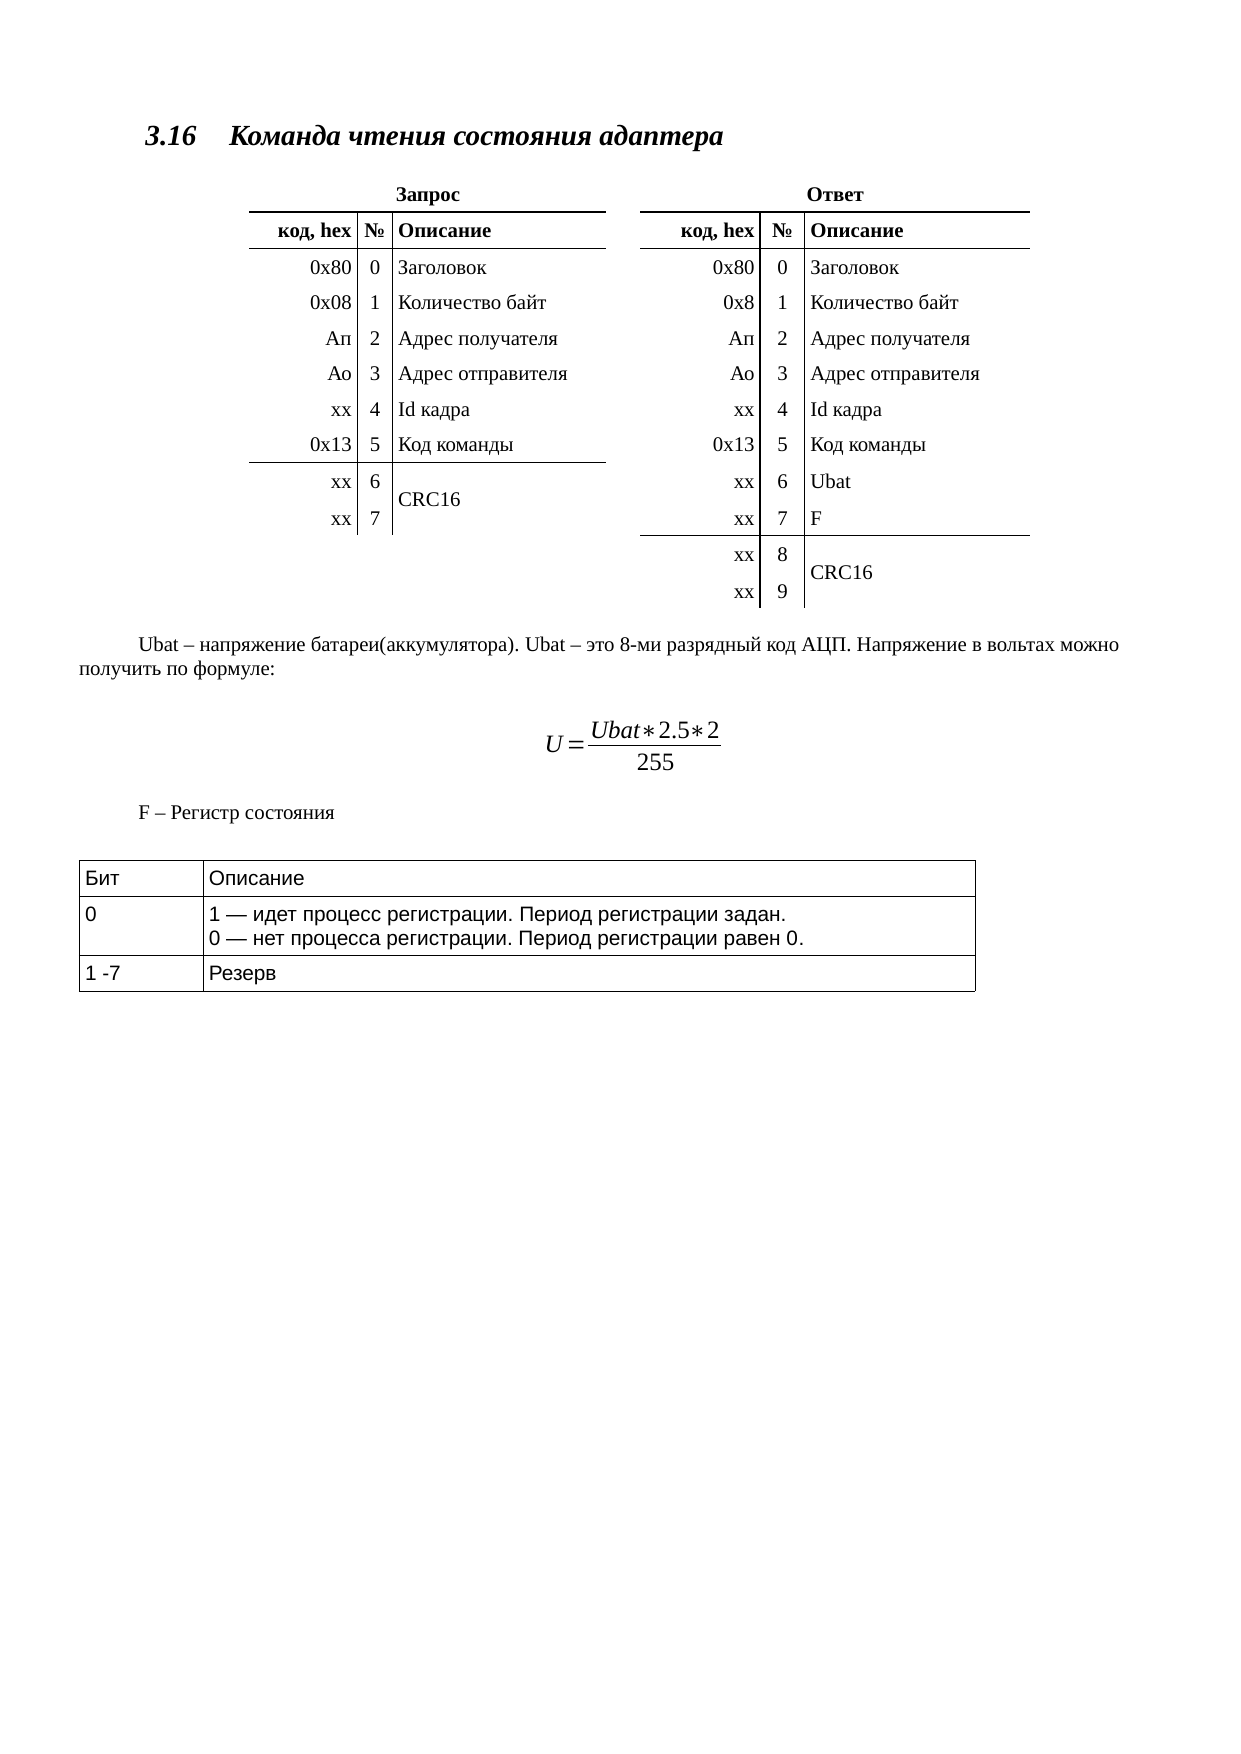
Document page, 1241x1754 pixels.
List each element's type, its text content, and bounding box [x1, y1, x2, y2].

table_cell код, hex [249, 213, 357, 248]
table_cell [606, 499, 640, 535]
table_cell 0 [761, 249, 804, 284]
table_cell 7 [358, 499, 392, 535]
table_cell 0x13 [640, 427, 759, 462]
table_cell код, hex [640, 213, 759, 248]
table_cell Ао [249, 356, 357, 391]
table_cell 3 [358, 356, 392, 391]
table_cell Адрес отправителя [393, 356, 606, 391]
table_cell xx [249, 463, 357, 499]
table_cell 0 [80, 897, 203, 955]
table_cell 1 — идет процесс регистрации. Период регистрации задан. 0 — нет процесса регистрации. Период регистрации равен 0. [204, 897, 975, 955]
table_cell 5 [358, 427, 392, 462]
table_cell [357, 572, 392, 608]
table_cell [606, 320, 640, 356]
table_cell Код команды [805, 427, 1029, 462]
table_cell 0x08 [249, 285, 357, 320]
table_cell 0x80 [249, 249, 357, 284]
table_cell xx [249, 499, 357, 535]
table_cell 0x13 [249, 427, 357, 462]
table_cell xx [640, 462, 759, 499]
table_cell [606, 462, 640, 499]
table_cell Количество байт [393, 285, 606, 320]
table_cell 0x8 [640, 285, 759, 320]
table_cell Ап [249, 320, 357, 356]
table_cell [606, 427, 640, 462]
table_cell [606, 535, 640, 572]
table_cell [606, 356, 640, 391]
table_header Ответ [640, 176, 1029, 211]
table_cell [606, 572, 640, 608]
table_cell [606, 391, 640, 427]
table_cell [606, 211, 640, 248]
table_cell Код команды [393, 427, 606, 462]
table_cell № [358, 213, 392, 248]
table_cell Id кадра [805, 391, 1029, 427]
subtitle Команда чтения состояния адаптера [108, 118, 1187, 152]
table_cell CRC16 [393, 463, 606, 535]
table_cell 0 [358, 249, 392, 284]
table_cell 2 [358, 320, 392, 356]
table_cell 4 [358, 391, 392, 427]
table_cell 6 [358, 463, 392, 499]
table_cell xx [249, 391, 357, 427]
table_cell [357, 535, 392, 572]
table_header [606, 176, 640, 211]
table_cell 1 [761, 285, 804, 320]
table_cell 3 [761, 356, 804, 391]
table_cell xx [640, 572, 759, 608]
table_cell [249, 535, 357, 572]
table_cell Ап [640, 320, 759, 356]
table_cell Ubat [805, 462, 1029, 499]
table_cell 4 [761, 391, 804, 427]
table_header Бит [80, 861, 203, 896]
table_cell 0x80 [640, 249, 759, 284]
table_cell 2 [761, 320, 804, 356]
table_cell Заголовок [805, 249, 1029, 284]
table_cell [249, 572, 357, 608]
table_cell 8 [761, 536, 804, 572]
table_header Описание [204, 861, 975, 896]
table_cell Адрес отправителя [805, 356, 1029, 391]
table_cell Резерв [204, 956, 975, 991]
table_cell [606, 248, 640, 284]
table_cell № [761, 213, 804, 248]
table_cell F [805, 499, 1029, 535]
table_cell Адрес получателя [805, 320, 1029, 356]
table_cell xx [640, 499, 759, 535]
text Ubat – напряжение батареи(аккумулятора). Ubat – это 8-ми разрядный код АЦП. Напряжение в вольтах можно получить по формуле: [79, 632, 1187, 680]
table_cell Id кадра [393, 391, 606, 427]
table_cell 1 -7 [80, 956, 203, 991]
table_cell Ао [640, 356, 759, 391]
table_cell CRC16 [805, 536, 1029, 608]
table_cell 5 [761, 427, 804, 462]
table_cell xx [640, 536, 759, 572]
table_cell 7 [761, 499, 804, 535]
table_cell Заголовок [393, 249, 606, 284]
table_cell 1 [358, 285, 392, 320]
table_cell Описание [393, 213, 606, 248]
table_cell Адрес получателя [393, 320, 606, 356]
table_cell Количество байт [805, 285, 1029, 320]
table_header Запрос [249, 176, 606, 211]
table_cell [392, 535, 606, 608]
table_cell 6 [761, 462, 804, 499]
table_cell xx [640, 391, 759, 427]
table_cell 9 [761, 572, 804, 608]
table_cell Описание [805, 213, 1029, 248]
table_cell [606, 285, 640, 320]
text F – Регистр состояния [79, 800, 1187, 824]
